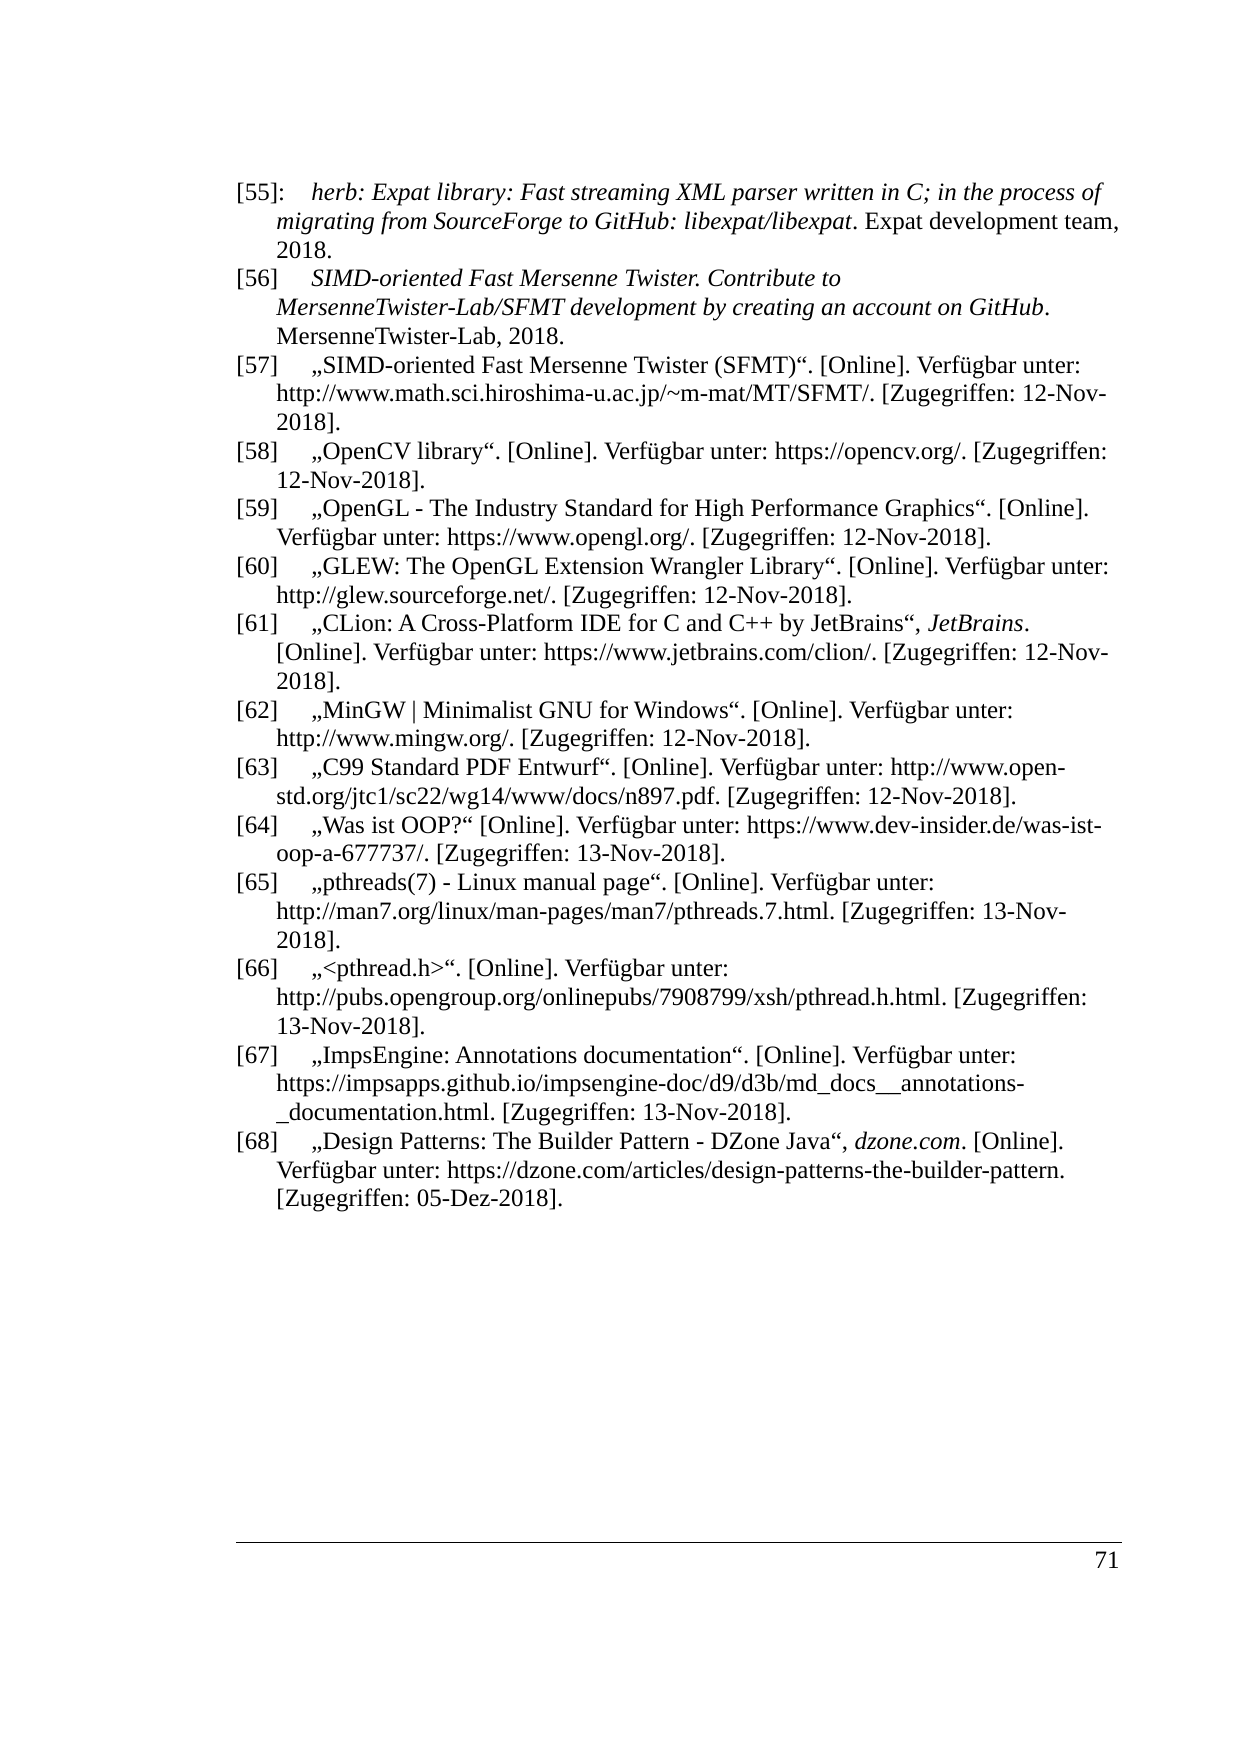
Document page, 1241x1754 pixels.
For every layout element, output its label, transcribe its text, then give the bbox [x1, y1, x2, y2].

text [65] „pthreads(7) - Linux manual page“. [Online]. Verfügbar unter: http://man7.org/linux/man-pages/man7/pthreads.7.html. [Zugegriffen: 13-Nov-2018]. [236, 867, 1122, 953]
text [55]: herb: Expat library: Fast streaming XML parser written in C; in the process of migrating from SourceForge to GitHub: libexpat/libexpat. Expat development team, 2018. [236, 177, 1122, 263]
text [61] „CLion: A Cross-Platform IDE for C and C++ by JetBrains“, JetBrains. [Online]. Verfügbar unter: https://www.jetbrains.com/clion/. [Zugegriffen: 12-Nov-2018]. [236, 608, 1122, 695]
text [60] „GLEW: The OpenGL Extension Wrangler Library“. [Online]. Verfügbar unter: http://glew.sourceforge.net/. [Zugegriffen: 12-Nov-2018]. [236, 551, 1122, 608]
text [58] „OpenCV library“. [Online]. Verfügbar unter: https://opencv.org/. [Zugegriffen: 12-Nov-2018]. [236, 436, 1122, 493]
text [57] „SIMD-oriented Fast Mersenne Twister (SFMT)“. [Online]. Verfügbar unter: http://www.math.sci.hiroshima-u.ac.jp/~m-mat/MT/SFMT/. [Zugegriffen: 12-Nov-2018]. [236, 350, 1122, 436]
text [66] „<pthread.h>“. [Online]. Verfügbar unter: http://pubs.opengroup.org/onlinepubs/7908799/xsh/pthread.h.html. [Zugegriffen: 13-Nov-2018]. [236, 953, 1122, 1040]
text [63] „C99 Standard PDF Entwurf“. [Online]. Verfügbar unter: http://www.open-std.org/jtc1/sc22/wg14/www/docs/n897.pdf. [Zugegriffen: 12-Nov-2018]. [236, 752, 1122, 810]
text [64] „Was ist OOP?“ [Online]. Verfügbar unter: https://www.dev-insider.de/was-ist-oop-a-677737/. [Zugegriffen: 13-Nov-2018]. [236, 810, 1122, 867]
text [67] „ImpsEngine: Annotations documentation“. [Online]. Verfügbar unter: https://impsapps.github.io/impsengine-doc/d9/d3b/md_docs__annotations-_documentation.html. [Zugegriffen: 13-Nov-2018]. [236, 1040, 1122, 1126]
text [56] SIMD-oriented Fast Mersenne Twister. Contribute to MersenneTwister-Lab/SFMT development by creating an account on GitHub. MersenneTwister-Lab, 2018. [236, 263, 1122, 350]
text [59] „OpenGL - The Industry Standard for High Performance Graphics“. [Online]. Verfügbar unter: https://www.opengl.org/. [Zugegriffen: 12-Nov-2018]. [236, 493, 1122, 551]
text [62] „MinGW | Minimalist GNU for Windows“. [Online]. Verfügbar unter: http://www.mingw.org/. [Zugegriffen: 12-Nov-2018]. [236, 695, 1122, 752]
text [68] „Design Patterns: The Builder Pattern - DZone Java“, dzone.com. [Online]. Verfügbar unter: https://dzone.com/articles/design-patterns-the-builder-pattern. [Zugegriffen: 05-Dez-2018]. [236, 1126, 1122, 1212]
